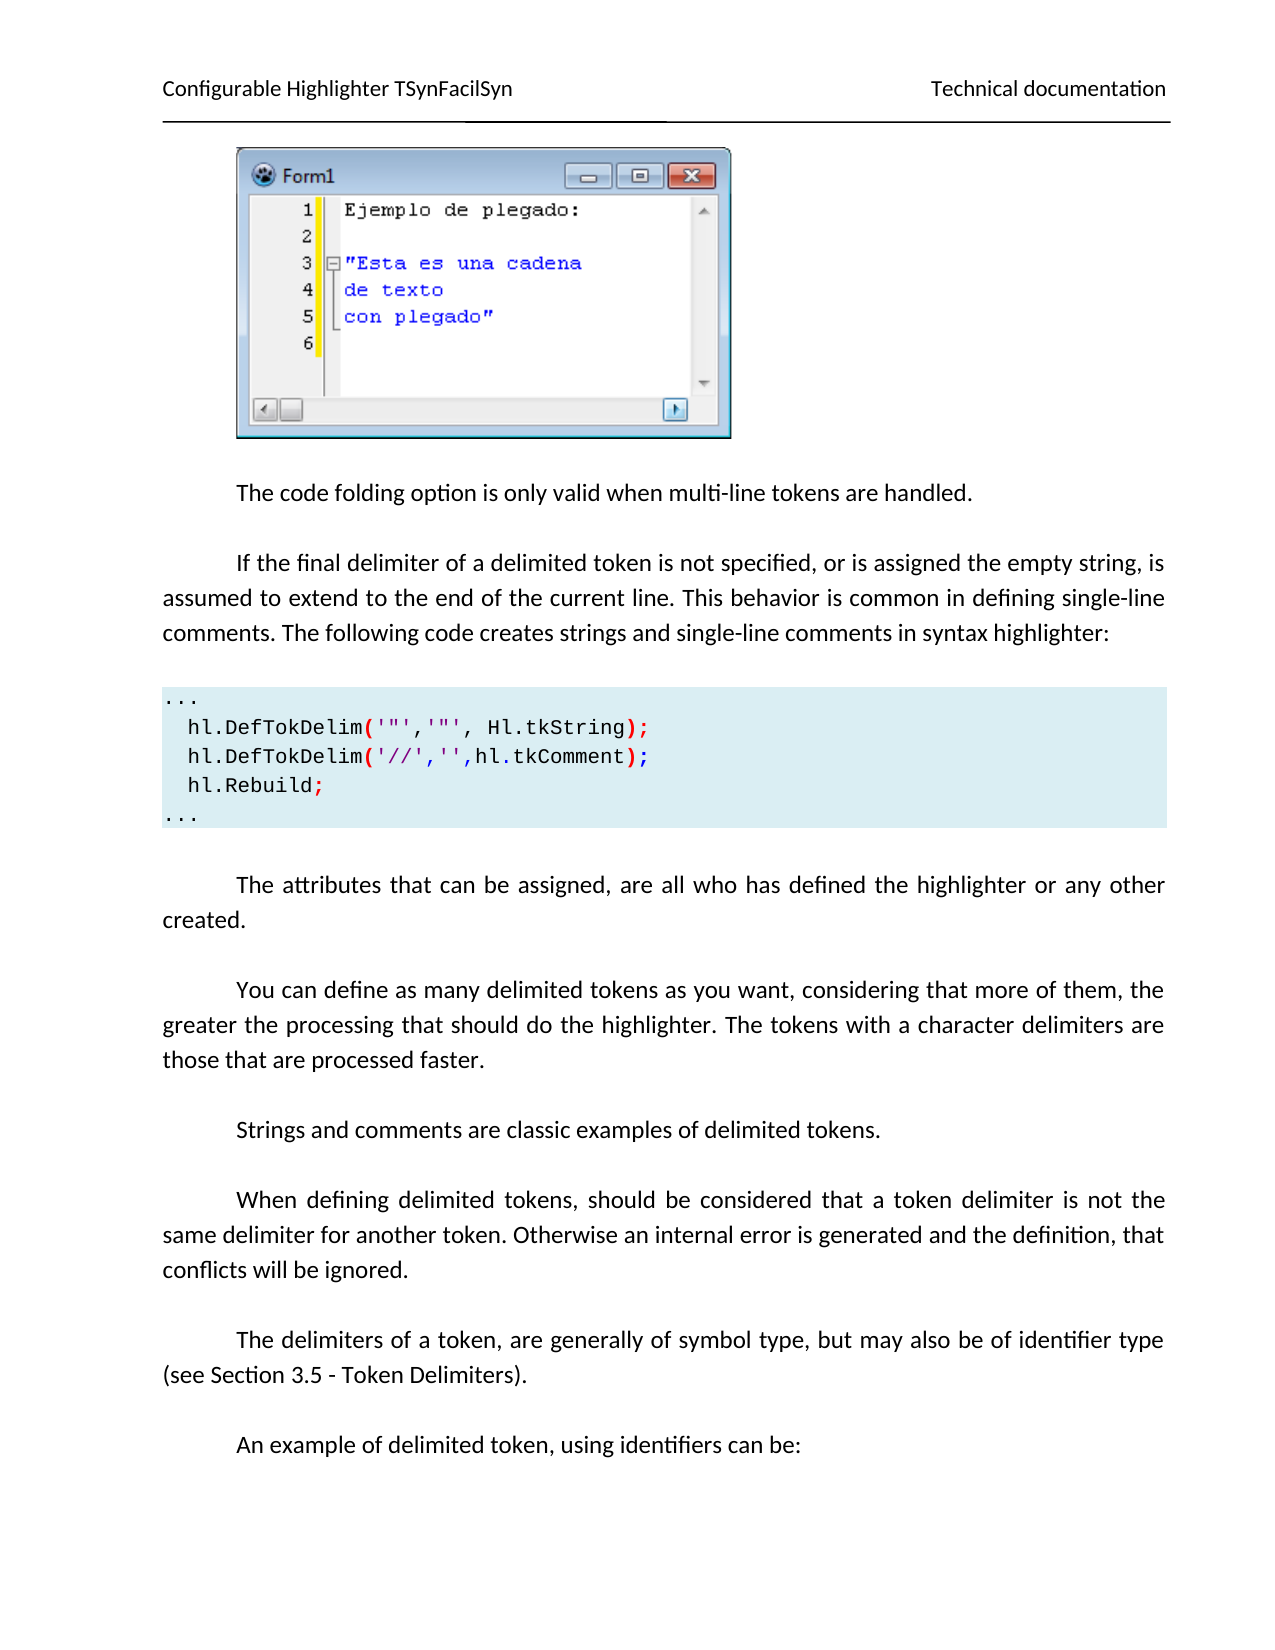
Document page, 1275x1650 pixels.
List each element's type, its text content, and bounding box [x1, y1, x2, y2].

text If the final delimiter of a delimited token is not specified, or is assigned the empty string, is assumed to extend to the end of the current line. This behavior is common in defining single-line comments. The following code creates strings and single-line comments in syntax highlighter: [162, 547, 1167, 648]
picture [236, 147, 732, 439]
text An example of delimited token, using identifiers can be: [162, 1429, 1167, 1459]
text ... [162, 804, 1167, 828]
text The code folding option is only valid when multi-line tokens are handled. [162, 477, 1167, 508]
text ... [162, 687, 1167, 711]
text When defining delimited tokens, should be considered that a token delimiter is not the same delimiter for another token. Otherwise an internal error is generated and the definition, that conflicts will be ignored. [162, 1184, 1167, 1284]
text hl.DefTokDelim('//','',hl.tkComment); [162, 746, 1167, 769]
text hl.DefTokDelim('"','"', Hl.tkString); [162, 717, 1167, 740]
text The attributes that can be assigned, are all who has defined the highlighter or any other created. [162, 869, 1167, 934]
text You can define as many delimited tokens as you want, considering that more of them, the greater the processing that should do the highlighter. The tokens with a character delimiters are those that are processed faster. [162, 974, 1167, 1074]
text The delimiters of a token, are generally of symbol type, but may also be of identifier type (see Section 3.5 - Token Delimiters). [162, 1324, 1167, 1389]
text hl.Rebuild; [162, 775, 1167, 799]
text Strings and comments are classic examples of delimited tokens. [162, 1114, 1167, 1144]
